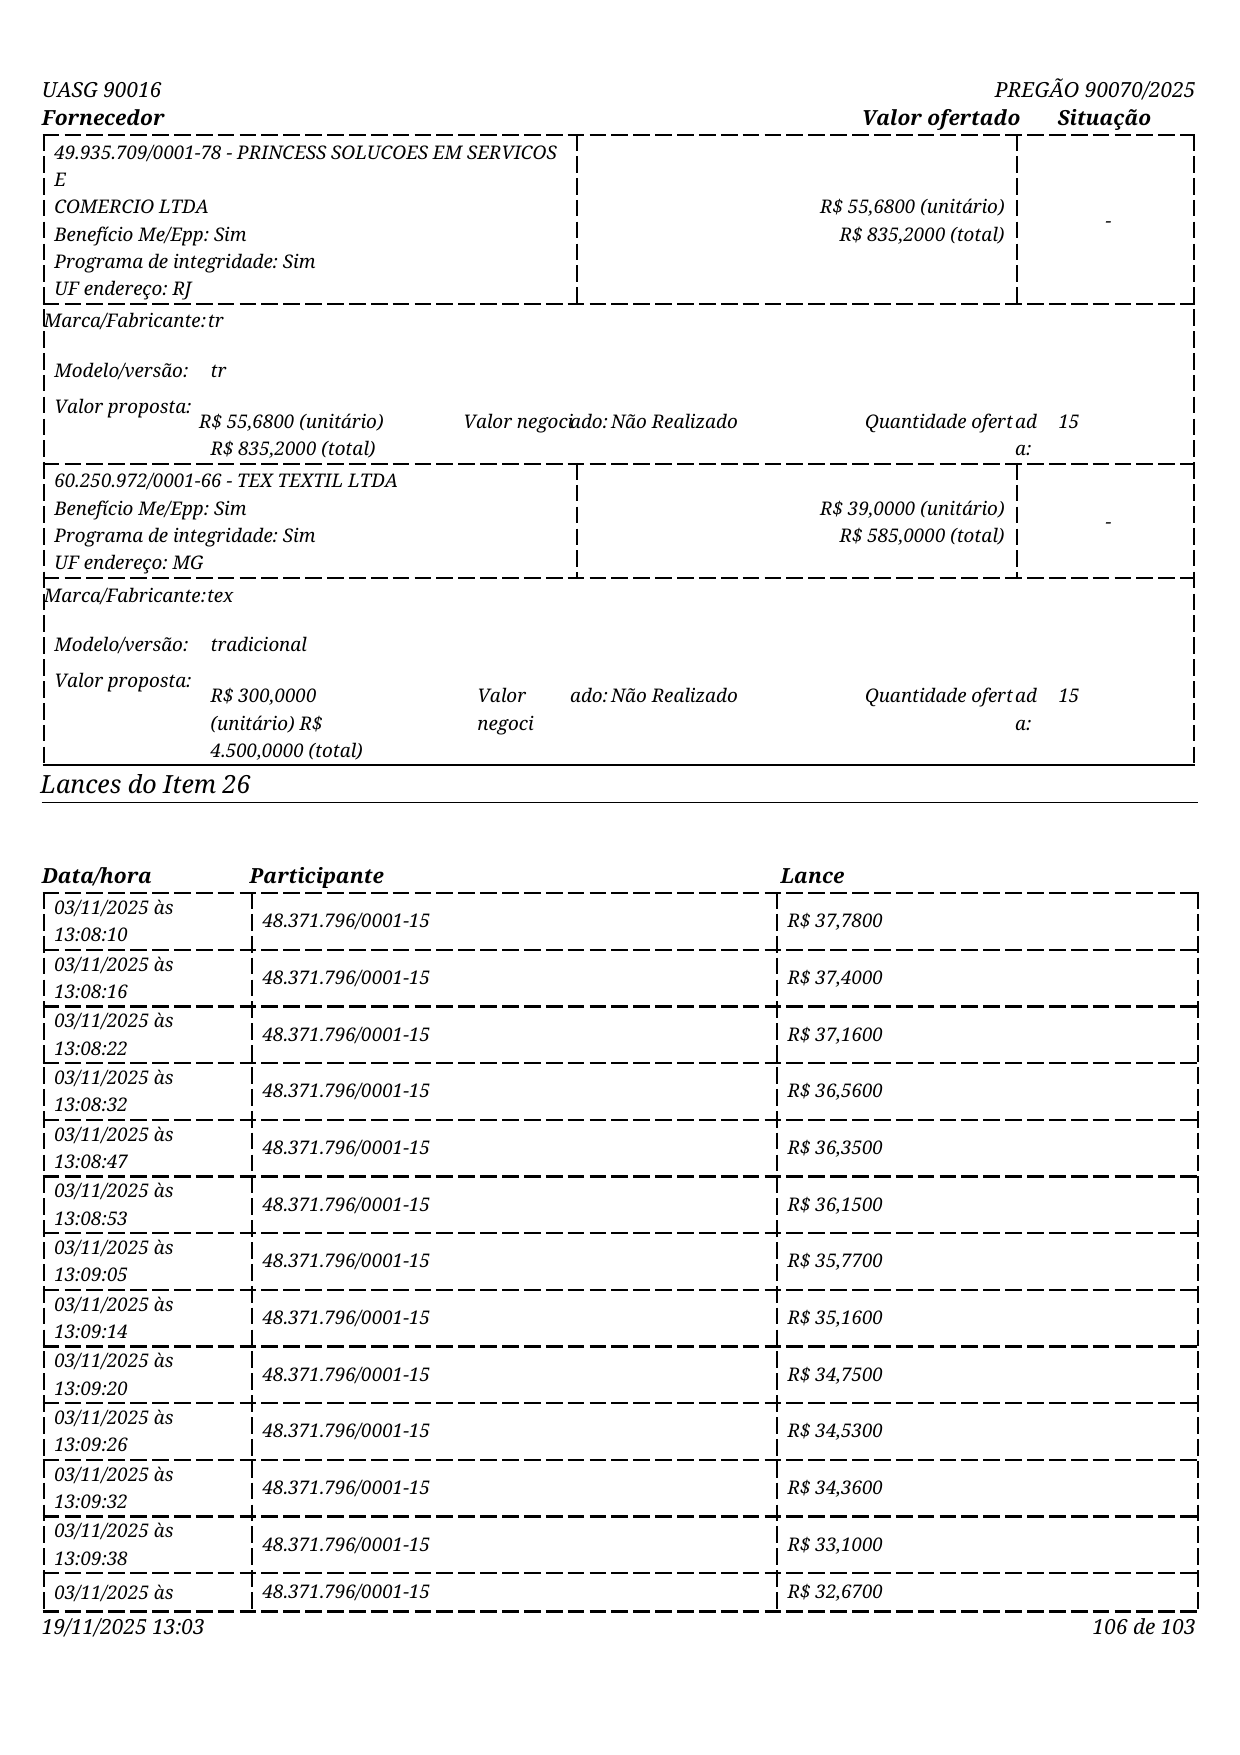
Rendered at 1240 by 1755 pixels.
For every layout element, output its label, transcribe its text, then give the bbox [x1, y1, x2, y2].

table_cell 48.371.796/0001-15 [252, 1289, 777, 1345]
table_cell tradicional [199, 628, 477, 678]
table_header R$ 55,6800 (unitário) R$ 835,2000 (total) [788, 134, 1017, 303]
table_cell Quantidade ofert [788, 404, 1017, 463]
table_cell [477, 577, 577, 628]
text Data/hora Participante Lance [42, 861, 1198, 890]
table_cell 03/11/2025 às 13:09:14 [44, 1289, 252, 1345]
table_cell R$ 34,5300 [777, 1402, 1198, 1459]
table_cell R$ 36,5600 [777, 1062, 1198, 1119]
table_cell 03/11/2025 às 13:09:05 [44, 1232, 252, 1289]
table_cell [1017, 577, 1101, 628]
table_cell [1101, 577, 1194, 628]
table_cell [788, 303, 1017, 354]
table_cell [788, 577, 1017, 628]
table_cell 48.371.796/0001-15 [252, 1062, 777, 1119]
table_cell R$ 37,1600 [777, 1005, 1198, 1062]
table_cell 48.371.796/0001-15 [252, 1345, 777, 1402]
table_header [577, 134, 787, 303]
table_cell ado: Não Realizado [577, 404, 787, 463]
table_cell ada: [1017, 678, 1048, 764]
table_cell 48.371.796/0001-15 [252, 1005, 777, 1062]
table_cell [577, 463, 787, 577]
table_header [1017, 134, 1101, 303]
table_cell Valor negoci [477, 678, 577, 764]
table_cell R$ 37,4000 [777, 949, 1198, 1005]
table_cell [1101, 678, 1194, 764]
table_header 49.935.709/0001-78 - PRINCESS SOLUCOES EM SERVICOS E COMERCIO LTDA Benefício Me/Epp: Sim Programa de integridade: Sim UF endereço: RJ [44, 134, 577, 303]
table_cell 60.250.972/0001-66 - TEX TEXTIL LTDA Benefício Me/Epp: Sim Programa de integridade: Sim UF endereço: MG [44, 463, 477, 577]
table_cell [577, 577, 787, 628]
table_cell 03/11/2025 às [44, 1572, 252, 1610]
table_cell R$ 35,7700 [777, 1232, 1198, 1289]
table_header 48.371.796/0001-15 [252, 892, 777, 949]
table_cell 48.371.796/0001-15 [252, 1119, 777, 1175]
table_header R$ 37,7800 [777, 892, 1198, 949]
table_cell Marca/Fabricante: tex [44, 577, 477, 628]
table_cell 03/11/2025 às 13:08:22 [44, 1005, 252, 1062]
table_cell Marca/Fabricante: tr [44, 303, 577, 354]
table_cell - [1101, 463, 1194, 577]
table_cell 03/11/2025 às 13:08:47 [44, 1119, 252, 1175]
table_cell ado: Não Realizado [577, 678, 787, 764]
table_cell [1017, 628, 1101, 678]
table_cell 48.371.796/0001-15 [252, 1572, 777, 1610]
table_cell 03/11/2025 às 13:08:32 [44, 1062, 252, 1119]
table_cell [577, 303, 787, 354]
table_cell Modelo/versão: Valor proposta: [44, 354, 199, 463]
table_cell [788, 628, 1017, 678]
table_cell 03/11/2025 às 13:09:20 [44, 1345, 252, 1402]
table_cell 48.371.796/0001-15 [252, 1175, 777, 1232]
table_cell R$ 55,6800 (unitário) Valor negoci R$ 835,2000 (total) [199, 404, 577, 463]
table_cell [788, 354, 1017, 403]
text Lances do Item 26 [40, 766, 1198, 801]
table_cell [477, 628, 577, 678]
table_cell [577, 628, 787, 678]
table_cell [1017, 303, 1101, 354]
table_cell R$ 34,7500 [777, 1345, 1198, 1402]
table_cell R$ 32,6700 [777, 1572, 1198, 1610]
table_cell 15 [1048, 404, 1101, 463]
table_cell R$ 36,3500 [777, 1119, 1198, 1175]
table_cell [577, 354, 787, 403]
table_cell [1017, 354, 1101, 403]
table_cell 03/11/2025 às 13:08:16 [44, 949, 252, 1005]
table_cell R$ 300,0000 (unitário) R$ 4.500,0000 (total) [199, 678, 477, 764]
table_header - [1101, 134, 1194, 303]
table_cell 03/11/2025 às 13:09:32 [44, 1459, 252, 1515]
table_cell [1101, 628, 1194, 678]
table_cell tr [199, 354, 577, 403]
text Fornecedor Valor ofertado Situação [42, 103, 1198, 132]
table_cell [1101, 303, 1194, 354]
table_cell 03/11/2025 às 13:08:53 [44, 1175, 252, 1232]
table_cell [1017, 463, 1101, 577]
table_cell R$ 36,1500 [777, 1175, 1198, 1232]
table_cell ada: [1017, 404, 1048, 463]
table_cell 03/11/2025 às 13:09:26 [44, 1402, 252, 1459]
table_cell 48.371.796/0001-15 [252, 1459, 777, 1515]
table_cell Modelo/versão: Valor proposta: [44, 628, 199, 764]
table_cell 15 [1048, 678, 1101, 764]
table_cell 48.371.796/0001-15 [252, 1402, 777, 1459]
table_cell R$ 35,1600 [777, 1289, 1198, 1345]
table_cell 48.371.796/0001-15 [252, 1232, 777, 1289]
table_cell [477, 463, 577, 577]
table_cell 48.371.796/0001-15 [252, 949, 777, 1005]
table_cell 03/11/2025 às 13:09:38 [44, 1515, 252, 1572]
table_cell R$ 33,1000 [777, 1515, 1198, 1572]
table_cell 48.371.796/0001-15 [252, 1515, 777, 1572]
table_cell [1101, 404, 1194, 463]
table_header 03/11/2025 às 13:08:10 [44, 892, 252, 949]
table_cell R$ 39,0000 (unitário) R$ 585,0000 (total) [788, 463, 1017, 577]
table_cell R$ 34,3600 [777, 1459, 1198, 1515]
table_cell [1101, 354, 1194, 403]
table_cell Quantidade ofert [788, 678, 1017, 764]
